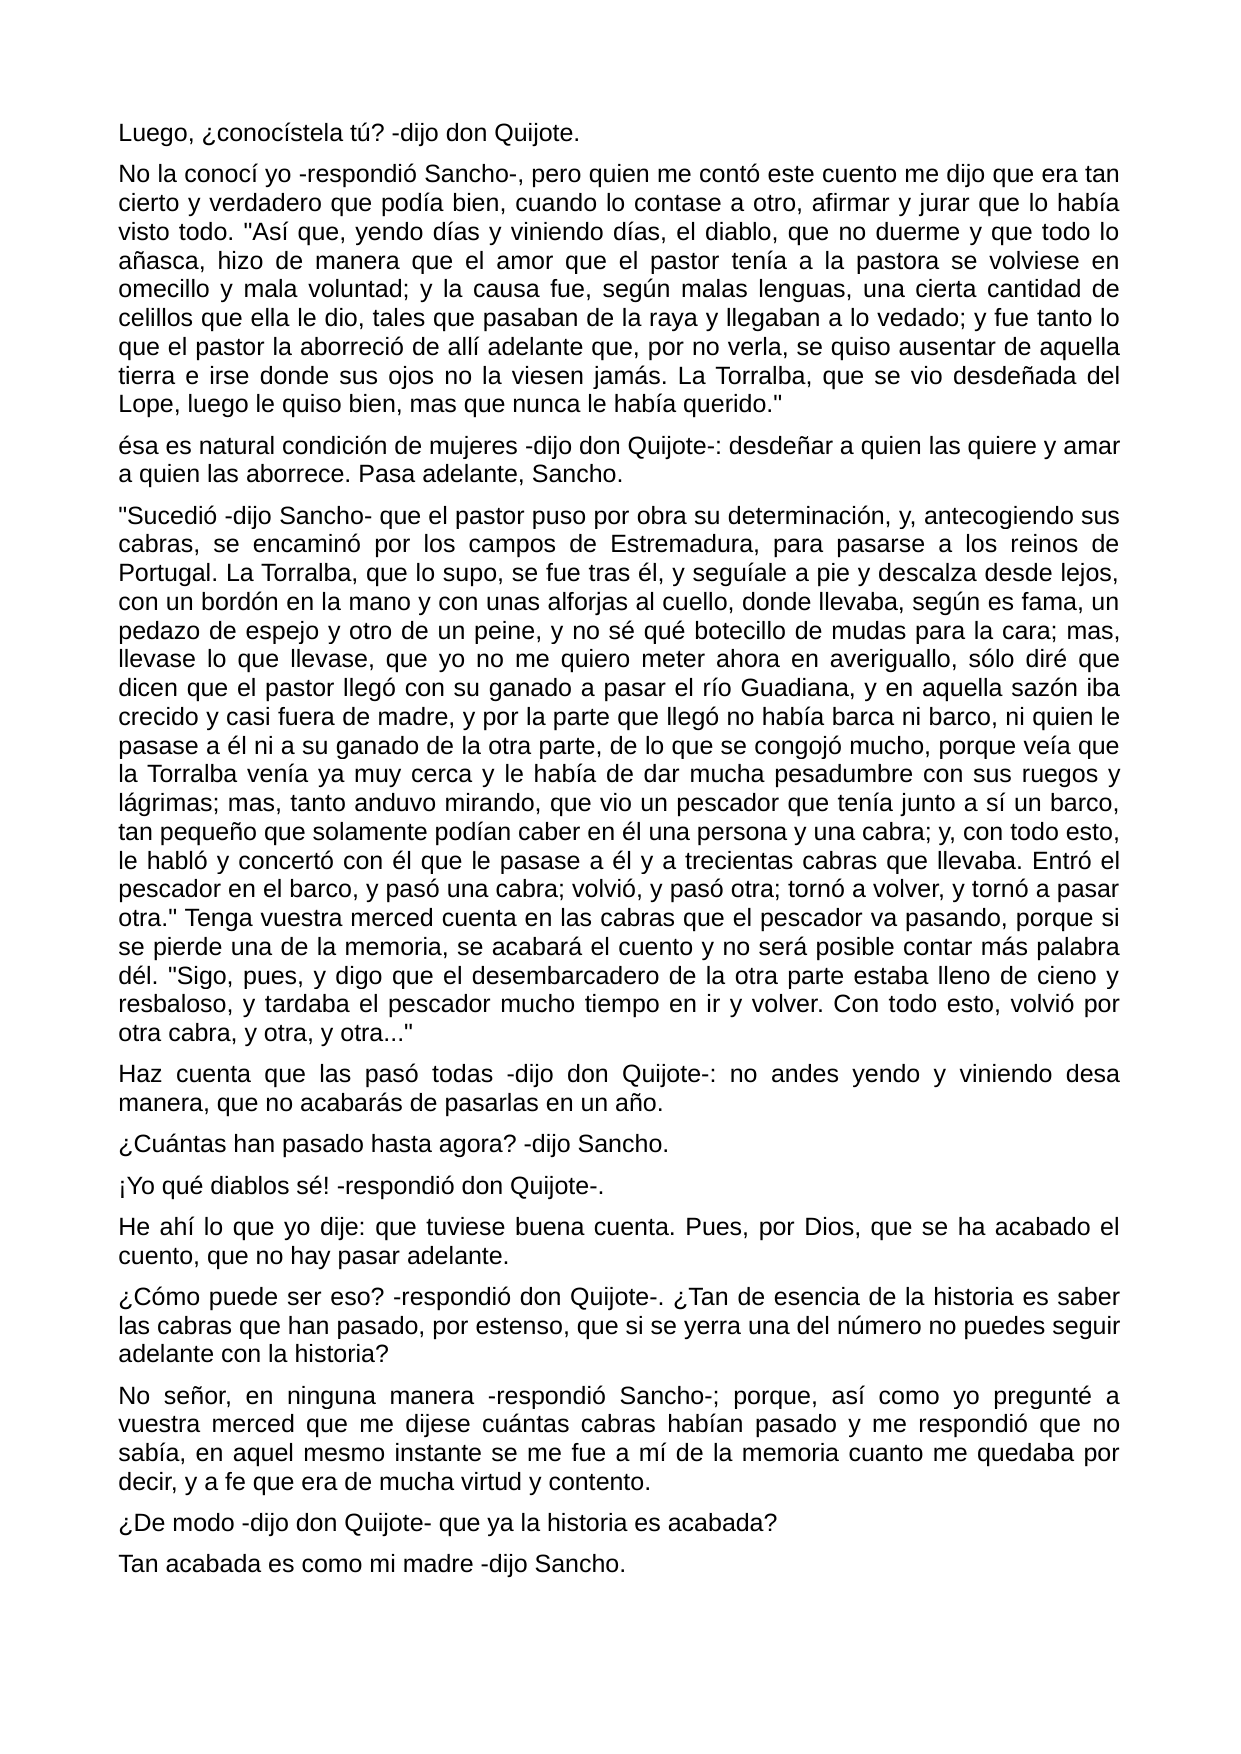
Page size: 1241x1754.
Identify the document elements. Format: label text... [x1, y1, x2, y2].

text "Sucedió -dijo Sancho- que el pastor puso por obra su determinación, y, antecogiendo sus cabras, se encaminó por los campos de Estremadura, para pasarse a los reinos de Portugal. La Torralba, que lo supo, se fue tras él, y seguíale a pie y descalza desde lejos, con un bordón en la mano y con unas alforjas al cuello, donde llevaba, según es fama, un pedazo de espejo y otro de un peine, y no sé qué botecillo de mudas para la cara; mas, llevase lo que llevase, que yo no me quiero meter ahora en averiguallo, sólo diré que dicen que el pastor llegó con su ganado a pasar el río Guadiana, y en aquella sazón iba crecido y casi fuera de madre, y por la parte que llegó no había barca ni barco, ni quien le pasase a él ni a su ganado de la otra parte, de lo que se congojó mucho, porque veía que la Torralba venía ya muy cerca y le había de dar mucha pesadumbre con sus ruegos y lágrimas; mas, tanto anduvo mirando, que vio un pescador que tenía junto a sí un barco, tan pequeño que solamente podían caber en él una persona y una cabra; y, con todo esto, le habló y concertó con él que le pasase a él y a trecientas cabras que llevaba. Entró el pescador en el barco, y pasó una cabra; volvió, y pasó otra; tornó a volver, y tornó a pasar otra." Tenga vuestra merced cuenta en las cabras que el pescador va pasando, porque si se pierde una de la memoria, se acabará el cuento y no será posible contar más palabra dél. "Sigo, pues, y digo que el desembarcadero de la otra parte estaba lleno de cieno y resbaloso, y tardaba el pescador mucho tiempo en ir y volver. Con todo esto, volvió por otra cabra, y otra, y otra..." [118, 501, 1122, 1047]
text ¿Cuántas han pasado hasta agora? -dijo Sancho. [118, 1129, 1122, 1158]
text ¿Cómo puede ser eso? -respondió don Quijote-. ¿Tan de esencia de la historia es saber las cabras que han pasado, por estenso, que si se yerra una del número no puedes seguir adelante con la historia? [118, 1282, 1122, 1368]
text Haz cuenta que las pasó todas -dijo don Quijote-: no andes yendo y viniendo desa manera, que no acabarás de pasarlas en un año. [118, 1059, 1122, 1117]
text He ahí lo que yo dije: que tuviese buena cuenta. Pues, por Dios, que se ha acabado el cuento, que no hay pasar adelante. [118, 1212, 1122, 1269]
text No señor, en ninguna manera -respondió Sancho-; porque, así como yo pregunté a vuestra merced que me dijese cuántas cabras habían pasado y me respondió que no sabía, en aquel mesmo instante se me fue a mí de la memoria cuanto me quedaba por decir, y a fe que era de mucha virtud y contento. [118, 1381, 1122, 1496]
text ¿De modo -dijo don Quijote- que ya la historia es acabada? [118, 1508, 1122, 1537]
text ¡Yo qué diablos sé! -respondió don Quijote-. [118, 1171, 1122, 1199]
text ésa es natural condición de mujeres -dijo don Quijote-: desdeñar a quien las quiere y amar a quien las aborrece. Pasa adelante, Sancho. [118, 431, 1122, 488]
text Luego, ¿conocístela tú? -dijo don Quijote. [118, 118, 1122, 147]
text Tan acabada es como mi madre -dijo Sancho. [118, 1549, 1122, 1578]
text No la conocí yo -respondió Sancho-, pero quien me contó este cuento me dijo que era tan cierto y verdadero que podía bien, cuando lo contase a otro, afirmar y jurar que lo había visto todo. "Así que, yendo días y viniendo días, el diablo, que no duerme y que todo lo añasca, hizo de manera que el amor que el pastor tenía a la pastora se volviese en omecillo y mala voluntad; y la causa fue, según malas lenguas, una cierta cantidad de celillos que ella le dio, tales que pasaban de la raya y llegaban a lo vedado; y fue tanto lo que el pastor la aborreció de allí adelante que, por no verla, se quiso ausentar de aquella tierra e irse donde sus ojos no la viesen jamás. La Torralba, que se vio desdeñada del Lope, luego le quiso bien, mas que nunca le había querido." [118, 159, 1122, 418]
